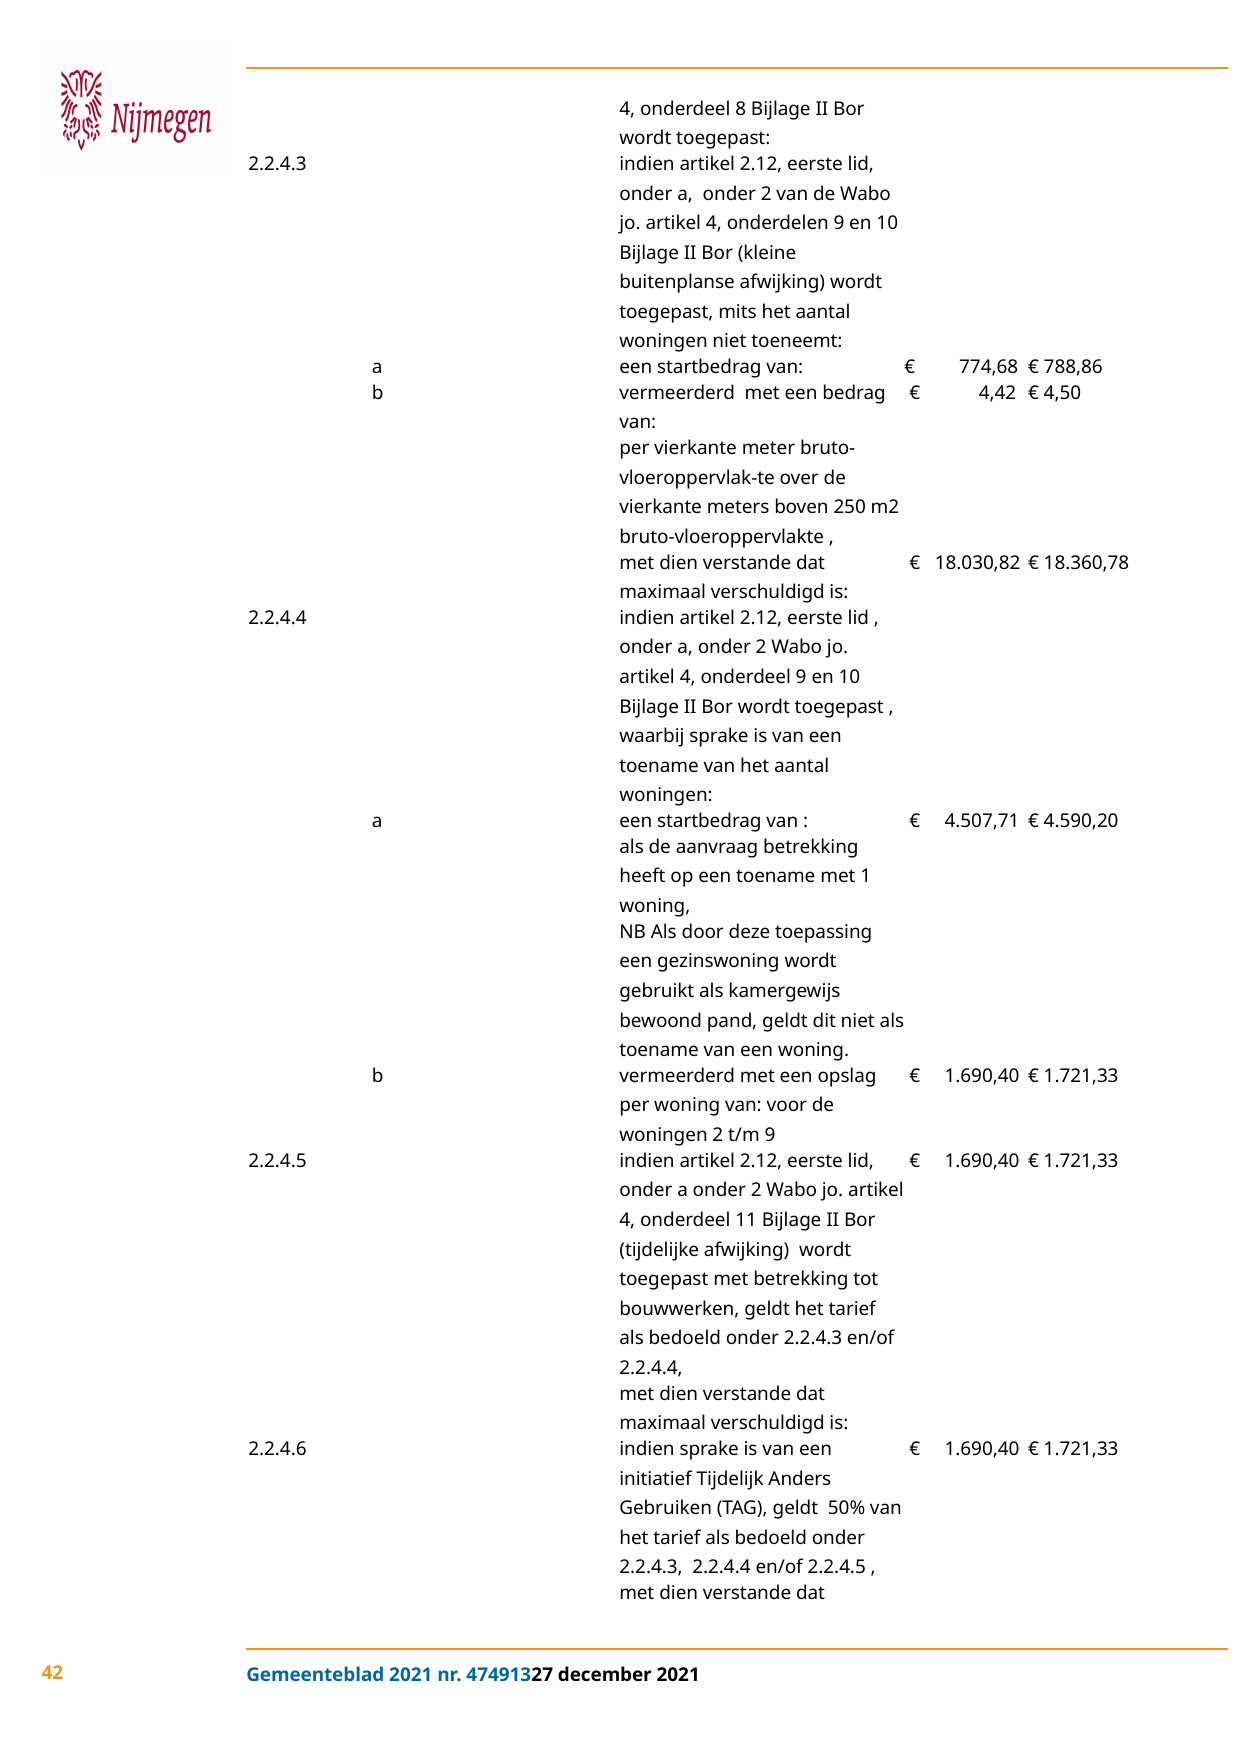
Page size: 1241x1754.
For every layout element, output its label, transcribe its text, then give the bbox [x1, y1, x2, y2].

table_cell [372, 1380, 495, 1435]
table_cell [372, 1435, 495, 1579]
table_cell een startbedrag van: [619, 353, 904, 379]
table_cell [904, 833, 1028, 918]
table_cell [495, 1380, 619, 1435]
table_cell [495, 434, 619, 549]
table_cell 2.2.4.5 [248, 1147, 372, 1380]
table_cell [1028, 1579, 1152, 1605]
table_cell [248, 1380, 372, 1435]
table_cell € 1.690,40 [904, 1062, 1028, 1147]
table_cell € 1.721,33 [1028, 1435, 1152, 1579]
table_cell b [372, 379, 495, 434]
table_cell [248, 1579, 372, 1605]
table_cell [904, 95, 1028, 150]
table_cell [248, 833, 372, 918]
table_cell [495, 150, 619, 353]
table_cell € 774,68 [904, 353, 1028, 379]
table_cell [904, 150, 1028, 353]
table_cell [495, 379, 619, 434]
table_cell [1028, 95, 1152, 150]
table_cell een startbedrag van : [619, 808, 904, 833]
table_cell € 18.030,82 [904, 549, 1028, 604]
table_cell [495, 95, 619, 150]
table_cell [1028, 1380, 1152, 1435]
table_cell [495, 1435, 619, 1579]
table_cell indien artikel 2.12, eerste lid, onder a onder 2 Wabo jo. artikel 4, onderdeel 11 Bijlage II Bor (tijdelijke afwijking) wordt toegepast met betrekking tot bouwwerken, geldt het tarief als bedoeld onder 2.2.4.3 en/of 2.2.4.4, [619, 1147, 904, 1380]
table_cell € 1.721,33 [1028, 1062, 1152, 1147]
table_cell [904, 604, 1028, 807]
table_cell 2.2.4.3 [248, 150, 372, 353]
table_cell [495, 549, 619, 604]
table_cell met dien verstande dat maximaal verschuldigd is: [619, 549, 904, 604]
table_cell a [372, 353, 495, 379]
table_cell 2.2.4.6 [248, 1435, 372, 1579]
table_cell [248, 95, 372, 150]
table_cell [248, 1062, 372, 1147]
table_cell [1028, 604, 1152, 807]
table_cell [372, 1147, 495, 1380]
table_cell [495, 808, 619, 833]
table_cell € 4.590,20 [1028, 808, 1152, 833]
table_cell [248, 918, 372, 1062]
table_cell € 1.721,33 [1028, 1147, 1152, 1380]
table_cell [248, 379, 372, 434]
table_cell [248, 353, 372, 379]
table_cell [1028, 918, 1152, 1062]
table_cell [495, 1147, 619, 1380]
table_cell [904, 918, 1028, 1062]
table_cell € 1.690,40 [904, 1147, 1028, 1380]
table_cell € 788,86 [1028, 353, 1152, 379]
table_cell [495, 1062, 619, 1147]
table_cell [248, 808, 372, 833]
table_cell 4, onderdeel 8 Bijlage II Bor wordt toegepast: [619, 95, 904, 150]
table_cell met dien verstande dat maximaal verschuldigd is: [619, 1380, 904, 1435]
table_cell [495, 833, 619, 918]
table_cell b [372, 1062, 495, 1147]
table_cell € 4,42 [904, 379, 1028, 434]
picture [41, 47, 231, 172]
table_cell vermeerderd met een bedrag van: [619, 379, 904, 434]
table_cell € 4.507,71 [904, 808, 1028, 833]
table_cell indien artikel 2.12, eerste lid , onder a, onder 2 Wabo jo. artikel 4, onderdeel 9 en 10 Bijlage II Bor wordt toegepast , waarbij sprake is van een toename van het aantal woningen: [619, 604, 904, 807]
table_cell vermeerderd met een opslag per woning van: voor de woningen 2 t/m 9 [619, 1062, 904, 1147]
table_cell [904, 434, 1028, 549]
table_cell € 1.690,40 [904, 1435, 1028, 1579]
table_cell [372, 918, 495, 1062]
table_cell [1028, 833, 1152, 918]
table_cell per vierkante meter bruto-vloeroppervlak-te over de vierkante meters boven 250 m2 bruto-vloeroppervlakte , [619, 434, 904, 549]
table_cell als de aanvraag betrekking heeft op een toename met 1 woning, [619, 833, 904, 918]
table_cell [1028, 434, 1152, 549]
table_cell [372, 434, 495, 549]
table_cell [904, 1380, 1028, 1435]
table_cell € 4,50 [1028, 379, 1152, 434]
table_cell [904, 1579, 1028, 1605]
table_cell 2.2.4.4 [248, 604, 372, 807]
table_cell [495, 918, 619, 1062]
table_cell € 18.360,78 [1028, 549, 1152, 604]
table_cell [495, 604, 619, 807]
table_cell [372, 833, 495, 918]
table_cell [372, 95, 495, 150]
table_cell [372, 150, 495, 353]
table_cell a [372, 808, 495, 833]
table_cell NB Als door deze toepassing een gezinswoning wordt gebruikt als kamergewijs bewoond pand, geldt dit niet als toename van een woning. [619, 918, 904, 1062]
table_cell met dien verstande dat [619, 1579, 904, 1605]
table_cell [1028, 150, 1152, 353]
table_cell [248, 434, 372, 549]
table_cell [372, 604, 495, 807]
table_cell [372, 549, 495, 604]
table_cell [248, 549, 372, 604]
table_cell [495, 1579, 619, 1605]
table_cell indien artikel 2.12, eerste lid, onder a, onder 2 van de Wabo jo. artikel 4, onderdelen 9 en 10 Bijlage II Bor (kleine buitenplanse afwijking) wordt toegepast, mits het aantal woningen niet toeneemt: [619, 150, 904, 353]
table_cell [372, 1579, 495, 1605]
table_cell [495, 353, 619, 379]
table_cell indien sprake is van een initiatief Tijdelijk Anders Gebruiken (TAG), geldt 50% van het tarief als bedoeld onder 2.2.4.3, 2.2.4.4 en/of 2.2.4.5 , [619, 1435, 904, 1579]
